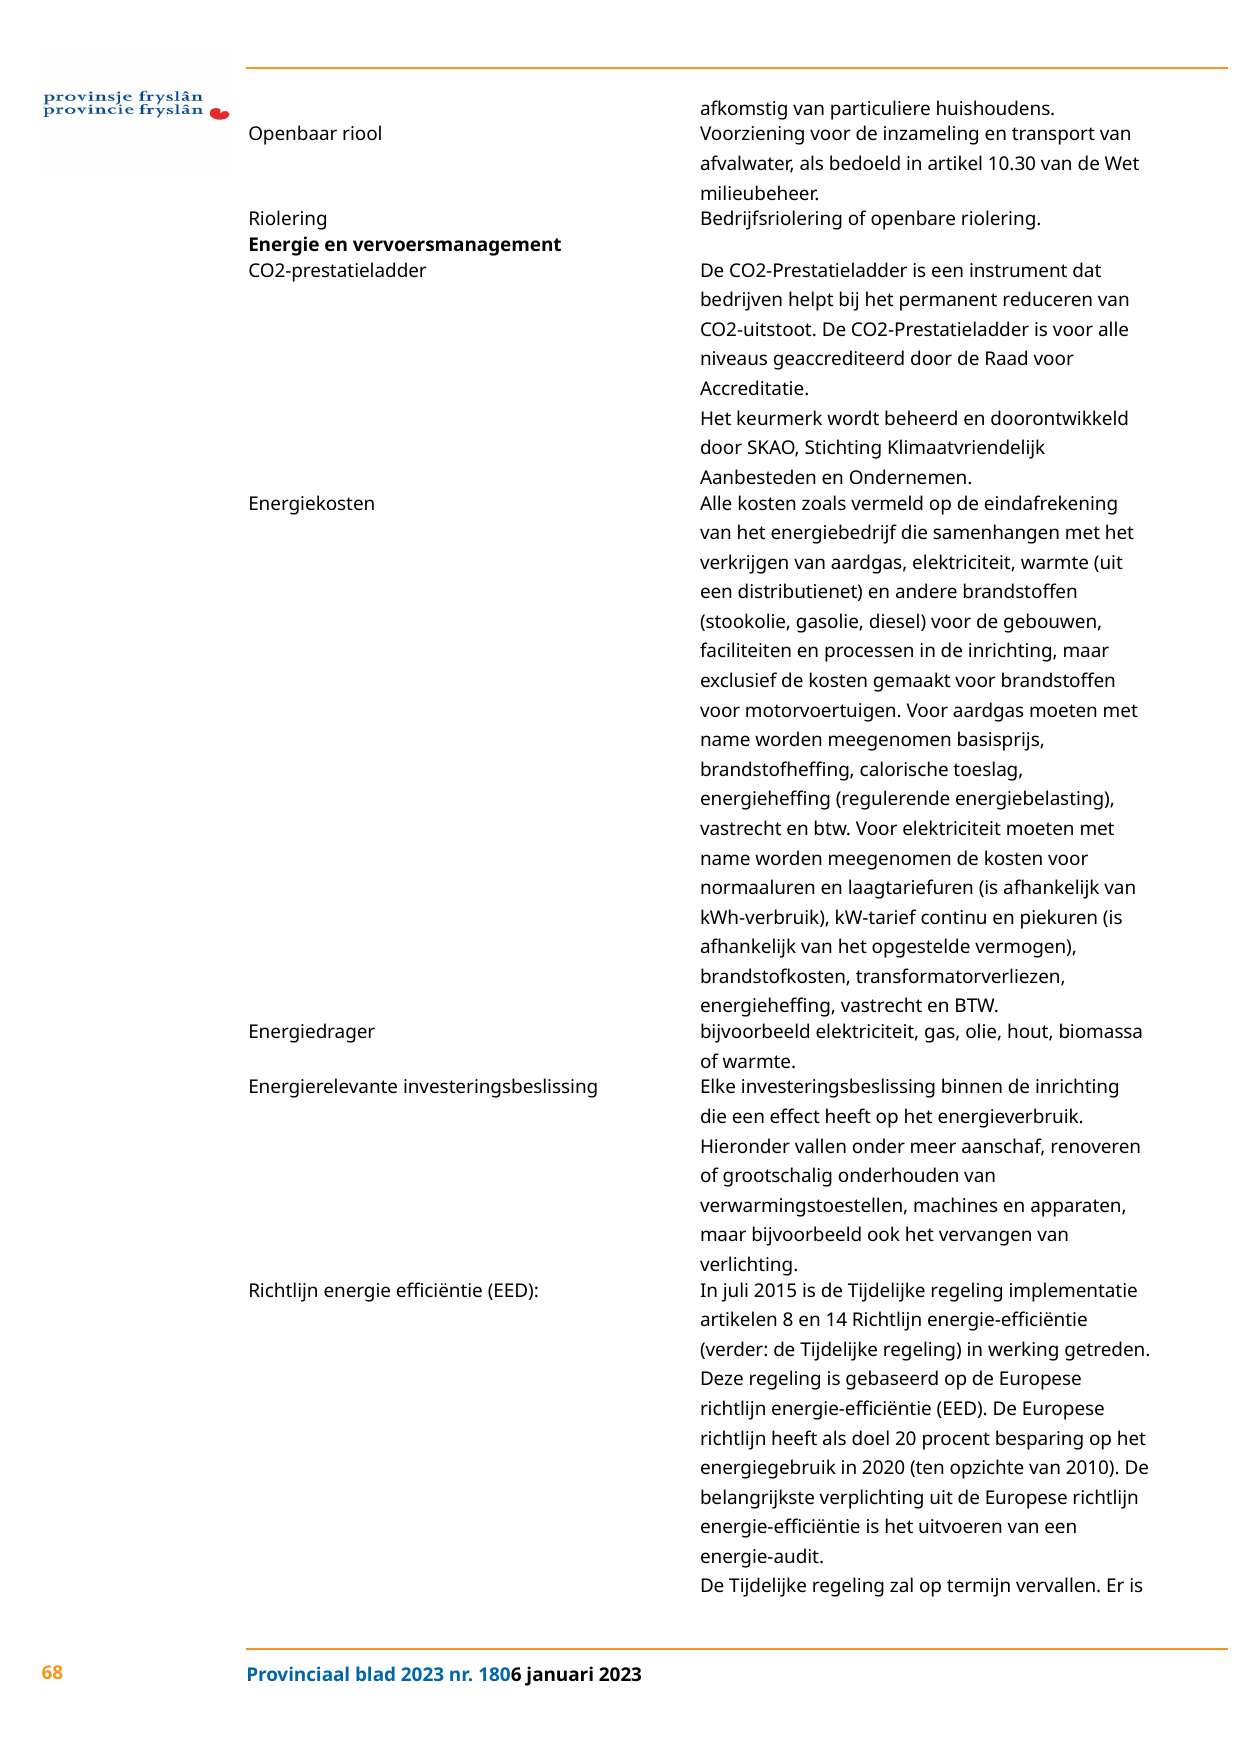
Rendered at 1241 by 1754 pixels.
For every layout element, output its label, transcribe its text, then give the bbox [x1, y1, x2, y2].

table_cell De CO2-Prestatieladder is een instrument dat bedrijven helpt bij het permanent reduceren van CO2-uitstoot. De CO2-Prestatieladder is voor alle niveaus geaccrediteerd door de Raad voor Accreditatie. Het keurmerk wordt beheerd en doorontwikkeld door SKAO, Stichting Klimaatvriendelijk Aanbesteden en Ondernemen. [700, 257, 1152, 490]
picture [41, 47, 231, 172]
table_cell Energie en vervoersmanagement [248, 231, 700, 257]
table_cell Bedrijfsriolering of openbare riolering. [700, 205, 1152, 231]
table_cell In juli 2015 is de Tijdelijke regeling implementatie artikelen 8 en 14 Richtlijn energie-efficiëntie (verder: de Tijdelijke regeling) in werking getreden. Deze regeling is gebaseerd op de Europese richtlijn energie-efficiëntie (EED). De Europese richtlijn heeft als doel 20 procent besparing op het energiegebruik in 2020 (ten opzichte van 2010). De belangrijkste verplichting uit de Europese richtlijn energie-efficiëntie is het uitvoeren van een energie-audit. De Tijdelijke regeling zal op termijn vervallen. Er is [700, 1277, 1152, 1598]
table_cell CO2-prestatieladder [248, 257, 700, 490]
table_cell afkomstig van particuliere huishoudens. [700, 95, 1152, 121]
table_cell Richtlijn energie efficiëntie (EED): [248, 1277, 700, 1598]
table_cell [700, 231, 1152, 257]
table_cell [248, 95, 700, 121]
table_cell Alle kosten zoals vermeld op de eindafrekening van het energiebedrijf die samenhangen met het verkrijgen van aardgas, elektriciteit, warmte (uit een distributienet) en andere brandstoffen (stookolie, gasolie, diesel) voor de gebouwen, faciliteiten en processen in de inrichting, maar exclusief de kosten gemaakt voor brandstoffen voor motorvoertuigen. Voor aardgas moeten met name worden meegenomen basisprijs, brandstofheffing, calorische toeslag, energieheffing (regulerende energiebelasting), vastrecht en btw. Voor elektriciteit moeten met name worden meegenomen de kosten voor normaaluren en laagtariefuren (is afhankelijk van kWh-verbruik), kW-tarief continu en piekuren (is afhankelijk van het opgestelde vermogen), brandstofkosten, transformatorverliezen, energieheffing, vastrecht en BTW. [700, 490, 1152, 1018]
table_cell Voorziening voor de inzameling en transport van afvalwater, als bedoeld in artikel 10.30 van de Wet milieubeheer. [700, 121, 1152, 205]
table_cell Energiedrager [248, 1018, 700, 1074]
table_cell Elke investeringsbeslissing binnen de inrichting die een effect heeft op het energieverbruik. Hieronder vallen onder meer aanschaf, renoveren of grootschalig onderhouden van verwarmingstoestellen, machines en apparaten, maar bijvoorbeeld ook het vervangen van verlichting. [700, 1074, 1152, 1277]
table_cell Energierelevante investeringsbeslissing [248, 1074, 700, 1277]
table_cell Energiekosten [248, 490, 700, 1018]
table_cell bijvoorbeeld elektriciteit, gas, olie, hout, biomassa of warmte. [700, 1018, 1152, 1074]
table_cell Riolering [248, 205, 700, 231]
table_cell Openbaar riool [248, 121, 700, 205]
